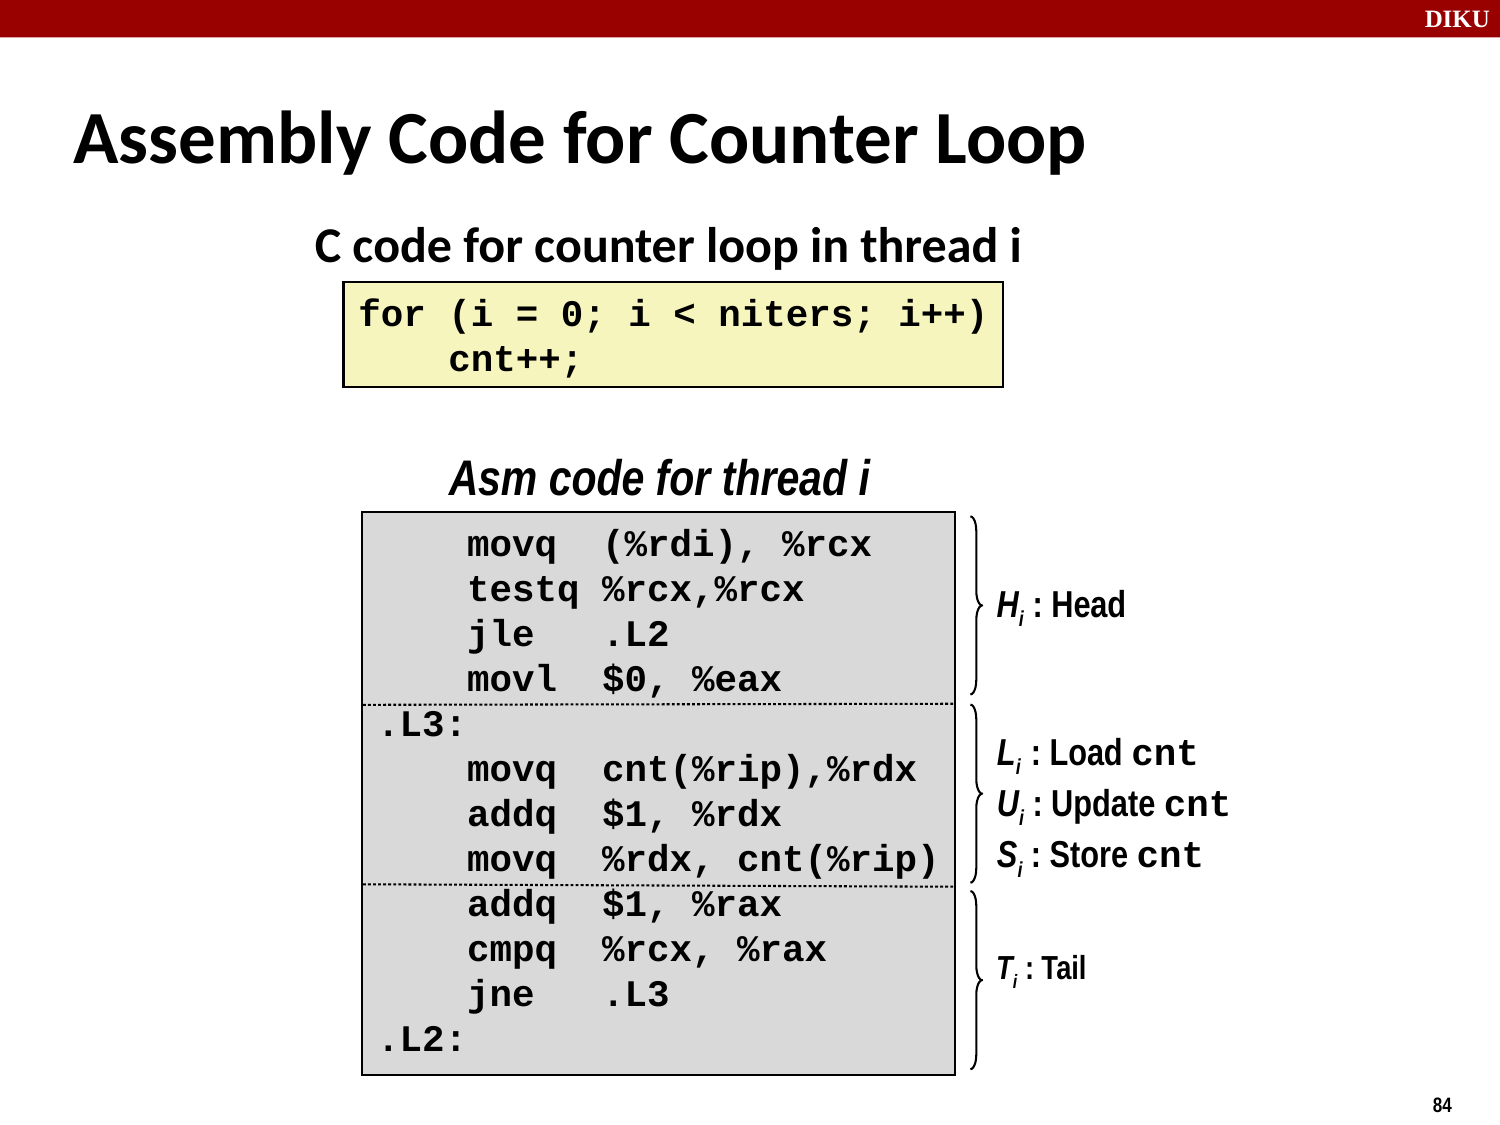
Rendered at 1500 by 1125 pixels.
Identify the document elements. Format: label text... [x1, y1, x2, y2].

text_box C code for counter loop in thread i [300, 205, 1097, 280]
text_box Hi : Head [981, 572, 1141, 639]
text_box Asm code for thread i [433, 438, 884, 514]
text_box movq (%rdi), %rcx testq %rcx,%rcx jle .L2 movl $0, %eax .L3: movq cnt(%rip),%rdx addq $1, %rdx movq %rdx, cnt(%rip) addq $1, %rax cmpq %rcx, %rax jne .L3 .L2: [362, 512, 956, 1075]
text_box Ti : Tail [981, 939, 1102, 999]
text_box Assembly Code for Counter Loop [58, 71, 1304, 197]
text_box for (i = 0; i < niters; i++) cnt++; [343, 281, 1003, 387]
text_box Li : Load cnt Ui : Update cnt Si : Store cnt [982, 720, 1247, 889]
